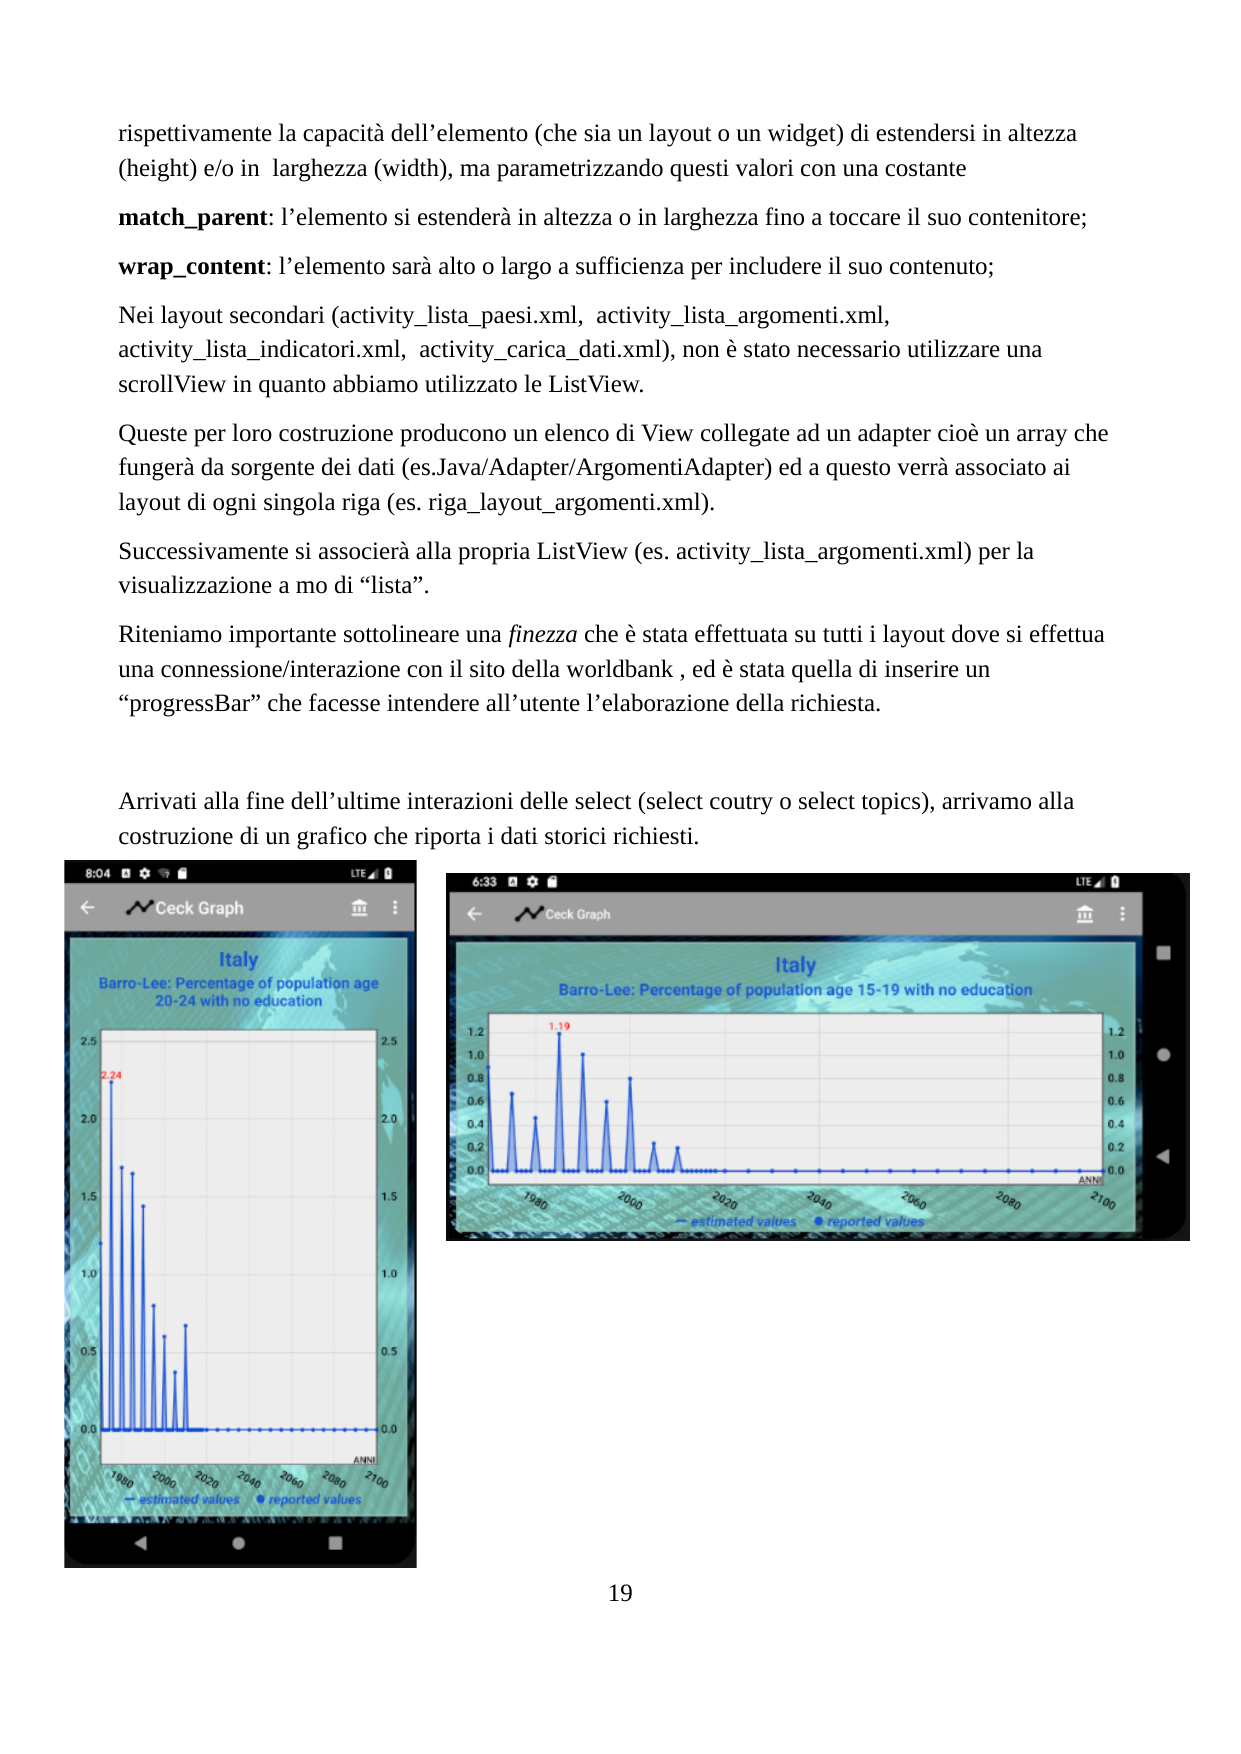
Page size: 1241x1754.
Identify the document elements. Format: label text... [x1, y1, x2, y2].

text Queste per loro costruzione producono un elenco di View collegate ad un adapter cioè un array che fungerà da sorgente dei dati (es.Java/Adapter/ArgomentiAdapter) ed a questo verrà associato ai layout di ogni singola riga (es. riga_layout_argomenti.xml). [118, 418, 1122, 516]
text Arrivati alla fine dell’ultime interazioni delle select (select coutry o select topics), arrivamo alla costruzione di un grafico che riporta i dati storici richiesti. [118, 786, 1122, 850]
text rispettivamente la capacità dell’elemento (che sia un layout o un widget) di estendersi in altezza (height) e/o in larghezza (width), ma parametrizzando questi valori con una costante [118, 118, 1122, 181]
text Riteniamo importante sottolineare una finezza che è stata effettuata su tutti i layout dove si effettua una connessione/interazione con il sito della worldbank , ed è stata quella di inserire un “progressBar” che facesse intendere all’utente l’elaborazione della richiesta. [118, 619, 1122, 717]
text match_parent: l’elemento si estenderà in altezza o in larghezza fino a toccare il suo contenitore; [118, 202, 1122, 230]
picture [446, 873, 1190, 1241]
text wrap_content: l’elemento sarà alto o largo a sufficienza per includere il suo contenuto; [118, 251, 1122, 279]
text Successivamente si associerà alla propria ListView (es. activity_lista_argomenti.xml) per la visualizzazione a mo di “lista”. [118, 536, 1122, 599]
picture [64, 860, 417, 1568]
text Nei layout secondari (activity_lista_paesi.xml, activity_lista_argomenti.xml, activity_lista_indicatori.xml, activity_carica_dati.xml), non è stato necessario utilizzare una scrollView in quanto abbiamo utilizzato le ListView. [118, 300, 1122, 397]
